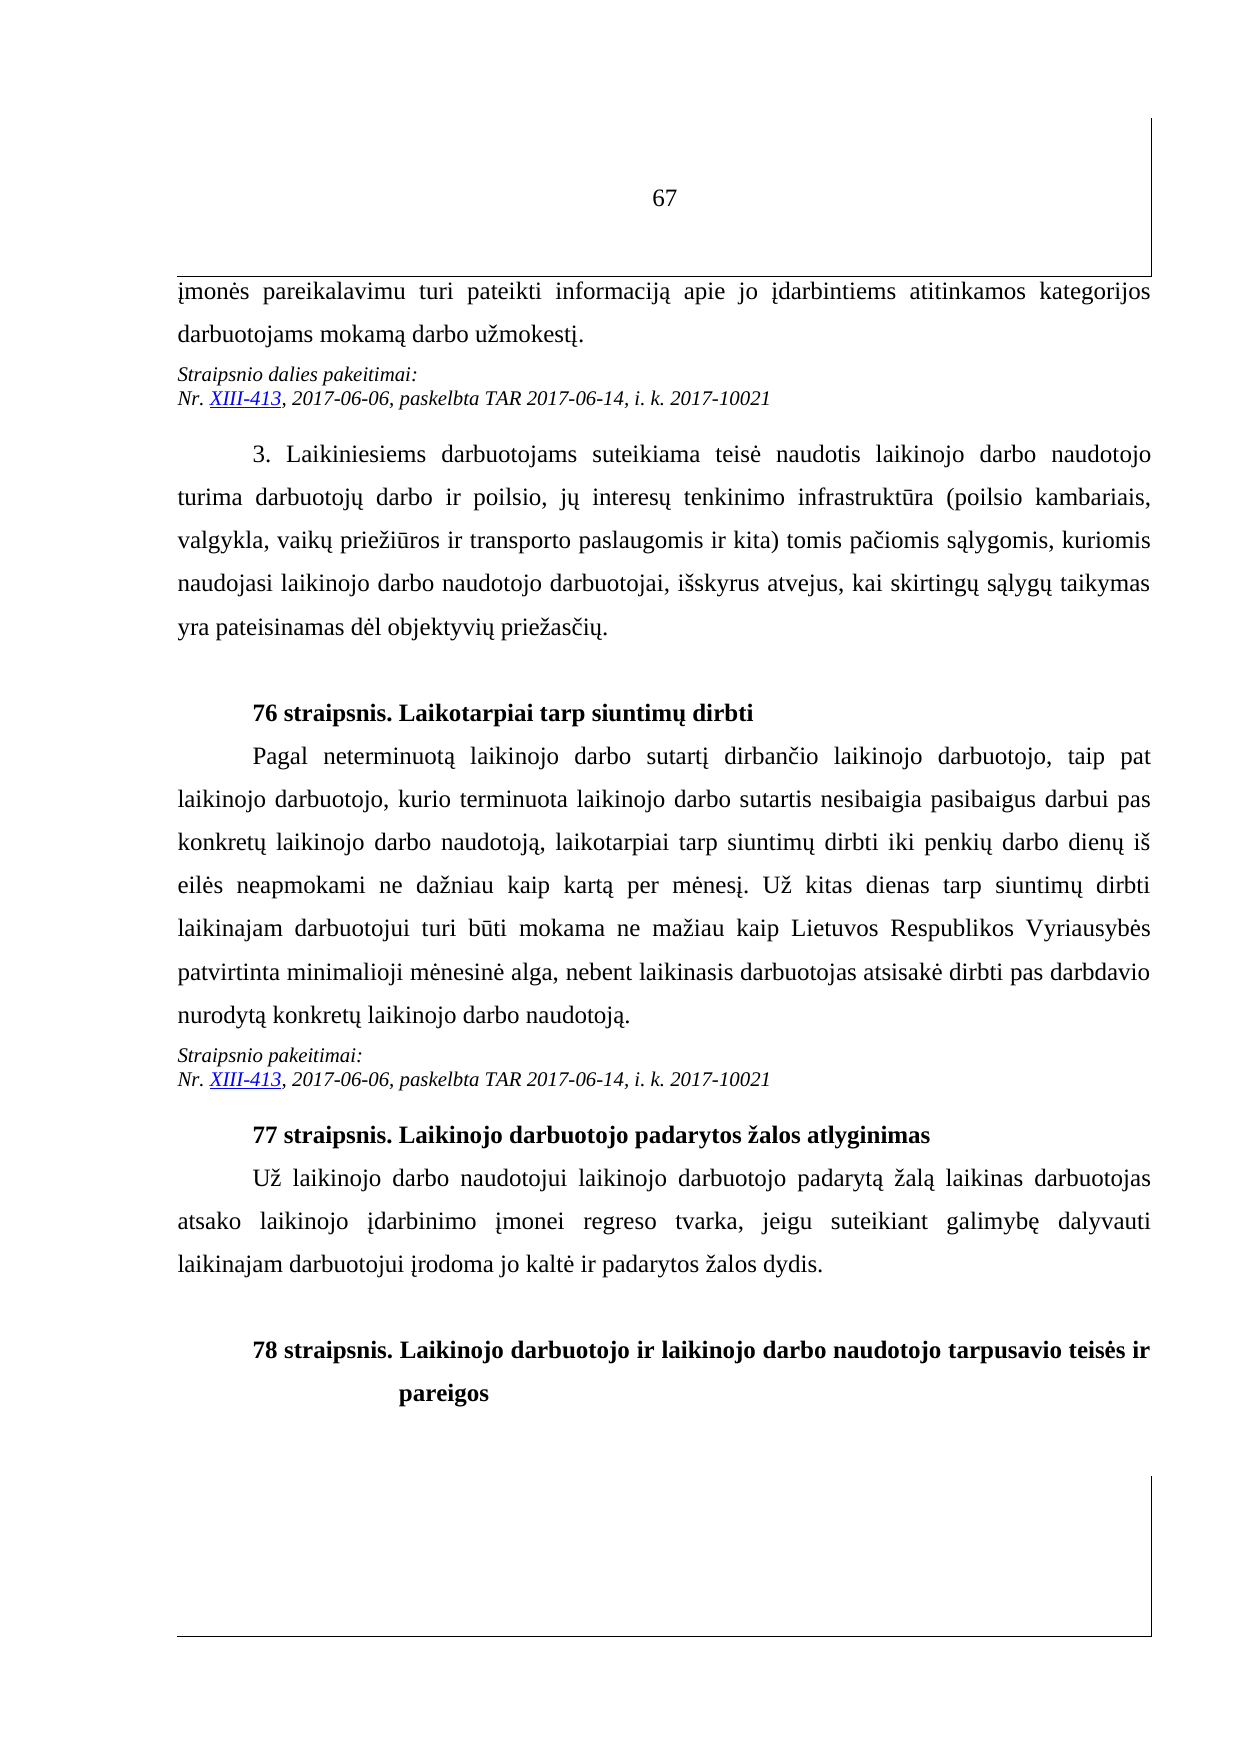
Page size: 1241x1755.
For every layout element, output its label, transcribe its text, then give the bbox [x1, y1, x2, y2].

text Nr. XIII-413, 2017-06-06, paskelbta TAR 2017-06-14, i. k. 2017-10021 [177, 1067, 1152, 1091]
text Straipsnio dalies pakeitimai: [177, 362, 1152, 386]
text įmonės pareikalavimu turi pateikti informaciją apie jo įdarbintiems atitinkamos kategorijos darbuotojams mokamą darbo užmokestį. [177, 276, 1152, 348]
text Straipsnio pakeitimai: [177, 1043, 1152, 1067]
text 76 straipsnis. Laikotarpiai tarp siuntimų dirbti [177, 698, 1152, 727]
subtitle 77 straipsnis. Laikinojo darbuotojo padarytos žalos atlyginimas [252, 1120, 1152, 1148]
text 3. Laikiniesiems darbuotojams suteikiama teisė naudotis laikinojo darbo naudotojo turima darbuotojų darbo ir poilsio, jų interesų tenkinimo infrastruktūra (poilsio kambariais, valgykla, vaikų priežiūros ir transporto paslaugomis ir kita) tomis pačiomis sąlygomis, kuriomis naudojasi laikinojo darbo naudotojo darbuotojai, išskyrus atvejus, kai skirtingų sąlygų taikymas yra pateisinamas dėl objektyvių priežasčių. [177, 439, 1152, 640]
subtitle 78 straipsnis. Laikinojo darbuotojo ir laikinojo darbo naudotojo tarpusavio teisės ir pareigos [252, 1335, 1152, 1407]
text Nr. XIII-413, 2017-06-06, paskelbta TAR 2017-06-14, i. k. 2017-10021 [177, 386, 1152, 410]
text Už laikinojo darbo naudotojui laikinojo darbuotojo padarytą žalą laikinas darbuotojas atsako laikinojo įdarbinimo įmonei regreso tvarka, jeigu suteikiant galimybę dalyvauti laikinajam darbuotojui įrodoma jo kaltė ir padarytos žalos dydis. [177, 1163, 1152, 1278]
text Pagal neterminuotą laikinojo darbo sutartį dirbančio laikinojo darbuotojo, taip pat laikinojo darbuotojo, kurio terminuota laikinojo darbo sutartis nesibaigia pasibaigus darbui pas konkretų laikinojo darbo naudotoją, laikotarpiai tarp siuntimų dirbti iki penkių darbo dienų iš eilės neapmokami ne dažniau kaip kartą per mėnesį. Už kitas dienas tarp siuntimų dirbti laikinajam darbuotojui turi būti mokama ne mažiau kaip Lietuvos Respublikos Vyriausybės patvirtinta minimalioji mėnesinė alga, nebent laikinasis darbuotojas atsisakė dirbti pas darbdavio nurodytą konkretų laikinojo darbo naudotoją. [177, 741, 1152, 1028]
